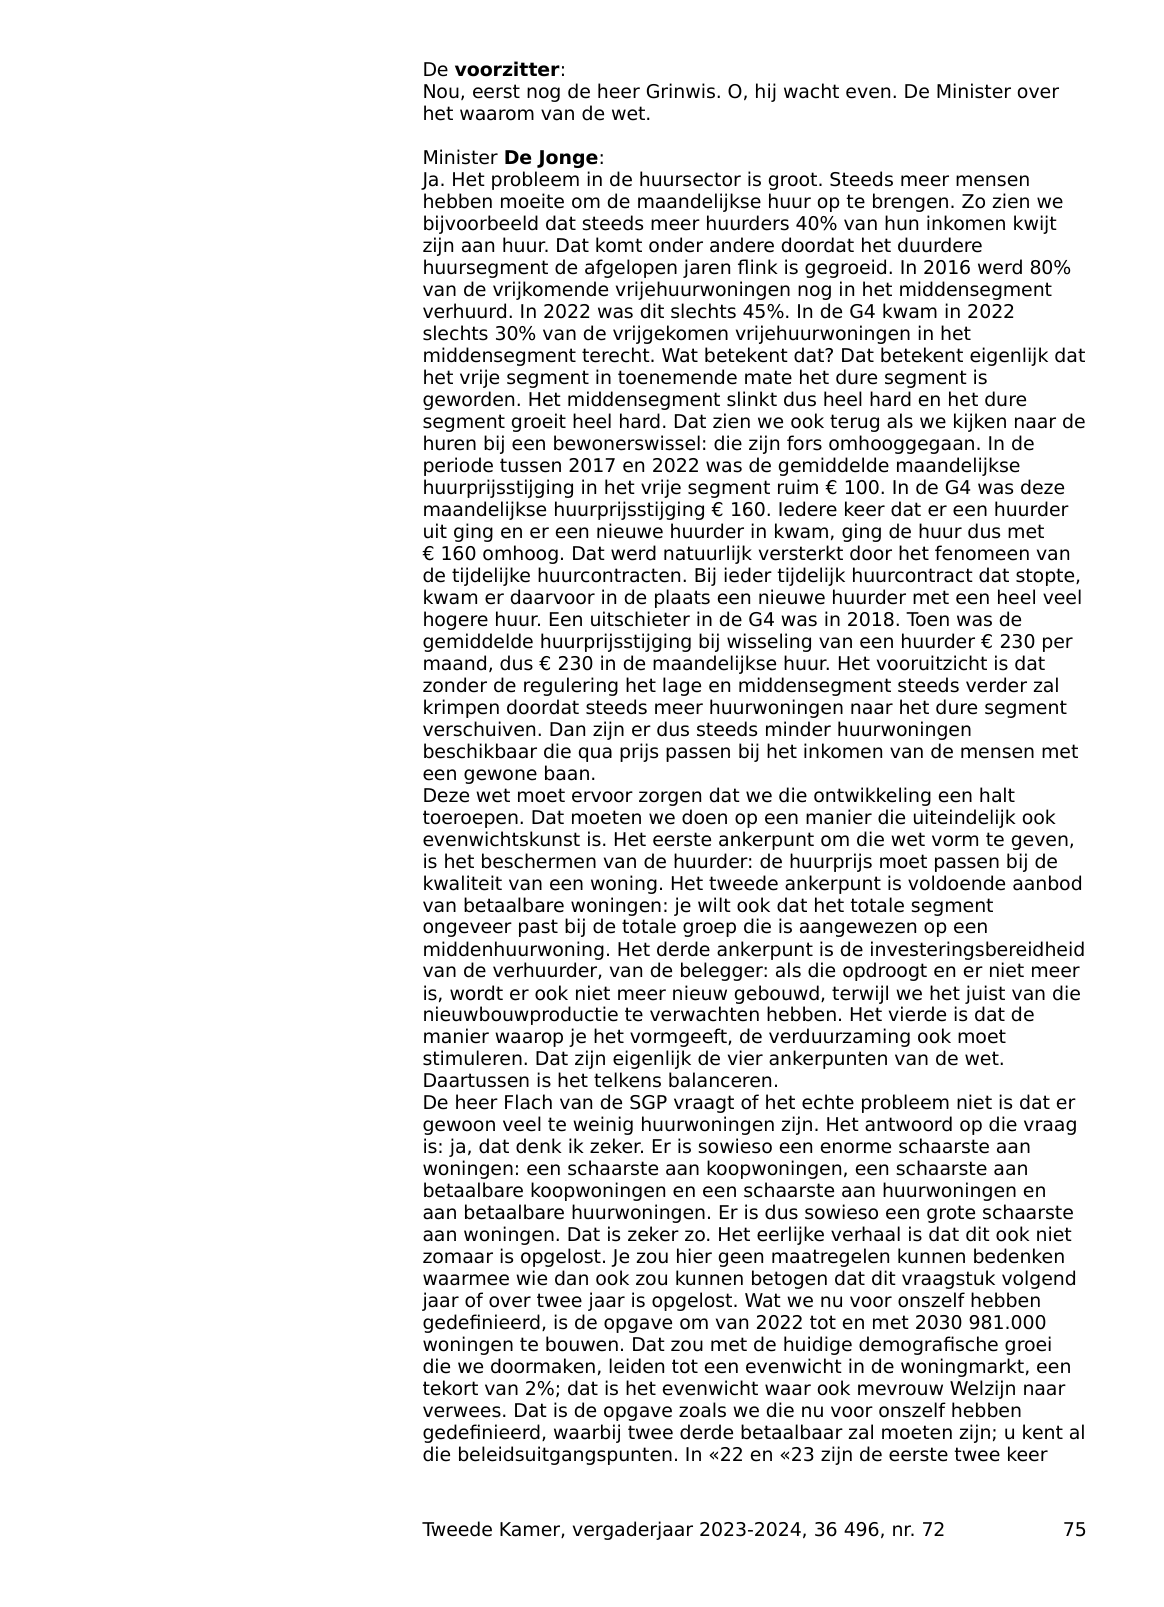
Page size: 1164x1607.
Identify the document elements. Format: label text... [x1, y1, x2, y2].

text De heer Flach van de SGP vraagt of het echte probleem niet is dat er gewoon veel te weinig huurwoningen zijn. Het antwoord op die vraag is: ja, dat denk ik zeker. Er is sowieso een enorme schaarste aan woningen: een schaarste aan koopwoningen, een schaarste aan betaalbare koopwoningen en een schaarste aan huurwoningen en aan betaalbare huurwoningen. Er is dus sowieso een grote schaarste aan woningen. Dat is zeker zo. Het eerlijke verhaal is dat dit ook niet zomaar is opgelost. Je zou hier geen maatregelen kunnen bedenken waarmee wie dan ook zou kunnen betogen dat dit vraagstuk volgend jaar of over twee jaar is opgelost. Wat we nu voor onszelf hebben gedefinieerd, is de opgave om van 2022 tot en met 2030 981.000 woningen te bouwen. Dat zou met de huidige demografische groei die we doormaken, leiden tot een evenwicht in de woningmarkt, een tekort van 2%; dat is het evenwicht waar ook mevrouw Welzijn naar verwees. Dat is de opgave zoals we die nu voor onszelf hebben gedefinieerd, waarbij twee derde betaalbaar zal moeten zijn; u kent al die beleidsuitgangspunten. In «22 en «23 zijn de eerste twee keer [422, 1092, 1087, 1466]
text De voorzitter: [422, 59, 1087, 81]
text Minister De Jonge: [422, 147, 1087, 169]
text Nou, eerst nog de heer Grinwis. O, hij wacht even. De Minister over het waarom van de wet. [422, 81, 1087, 125]
text Deze wet moet ervoor zorgen dat we die ontwikkeling een halt toeroepen. Dat moeten we doen op een manier die uiteindelijk ook evenwichtskunst is. Het eerste ankerpunt om die wet vorm te geven, is het beschermen van de huurder: de huurprijs moet passen bij de kwaliteit van een woning. Het tweede ankerpunt is voldoende aanbod van betaalbare woningen: je wilt ook dat het totale segment ongeveer past bij de totale groep die is aangewezen op een middenhuurwoning. Het derde ankerpunt is de investeringsbereidheid van de verhuurder, van de belegger: als die opdroogt en er niet meer is, wordt er ook niet meer nieuw gebouwd, terwijl we het juist van die nieuwbouwproductie te verwachten hebben. Het vierde is dat de manier waarop je het vormgeeft, de verduurzaming ook moet stimuleren. Dat zijn eigenlijk de vier ankerpunten van de wet. Daartussen is het telkens balanceren. [422, 784, 1087, 1092]
text Ja. Het probleem in de huursector is groot. Steeds meer mensen hebben moeite om de maandelijkse huur op te brengen. Zo zien we bijvoorbeeld dat steeds meer huurders 40% van hun inkomen kwijt zijn aan huur. Dat komt onder andere doordat het duurdere huursegment de afgelopen jaren flink is gegroeid. In 2016 werd 80% van de vrijkomende vrijehuurwoningen nog in het middensegment verhuurd. In 2022 was dit slechts 45%. In de G4 kwam in 2022 slechts 30% van de vrijgekomen vrijehuurwoningen in het middensegment terecht. Wat betekent dat? Dat betekent eigenlijk dat het vrije segment in toenemende mate het dure segment is geworden. Het middensegment slinkt dus heel hard en het dure segment groeit heel hard. Dat zien we ook terug als we kijken naar de huren bij een bewonerswissel: die zijn fors omhooggegaan. In de periode tussen 2017 en 2022 was de gemiddelde maandelijkse huurprijsstijging in het vrije segment ruim € 100. In de G4 was deze maandelijkse huurprijsstijging € 160. Iedere keer dat er een huurder uit ging en er een nieuwe huurder in kwam, ging de huur dus met € 160 omhoog. Dat werd natuurlijk versterkt door het fenomeen van de tijdelijke huurcontracten. Bij ieder tijdelijk huurcontract dat stopte, kwam er daarvoor in de plaats een nieuwe huurder met een heel veel hogere huur. Een uitschieter in de G4 was in 2018. Toen was de gemiddelde huurprijsstijging bij wisseling van een huurder € 230 per maand, dus € 230 in de maandelijkse huur. Het vooruitzicht is dat zonder de regulering het lage en middensegment steeds verder zal krimpen doordat steeds meer huurwoningen naar het dure segment verschuiven. Dan zijn er dus steeds minder huurwoningen beschikbaar die qua prijs passen bij het inkomen van de mensen met een gewone baan. [422, 169, 1087, 784]
